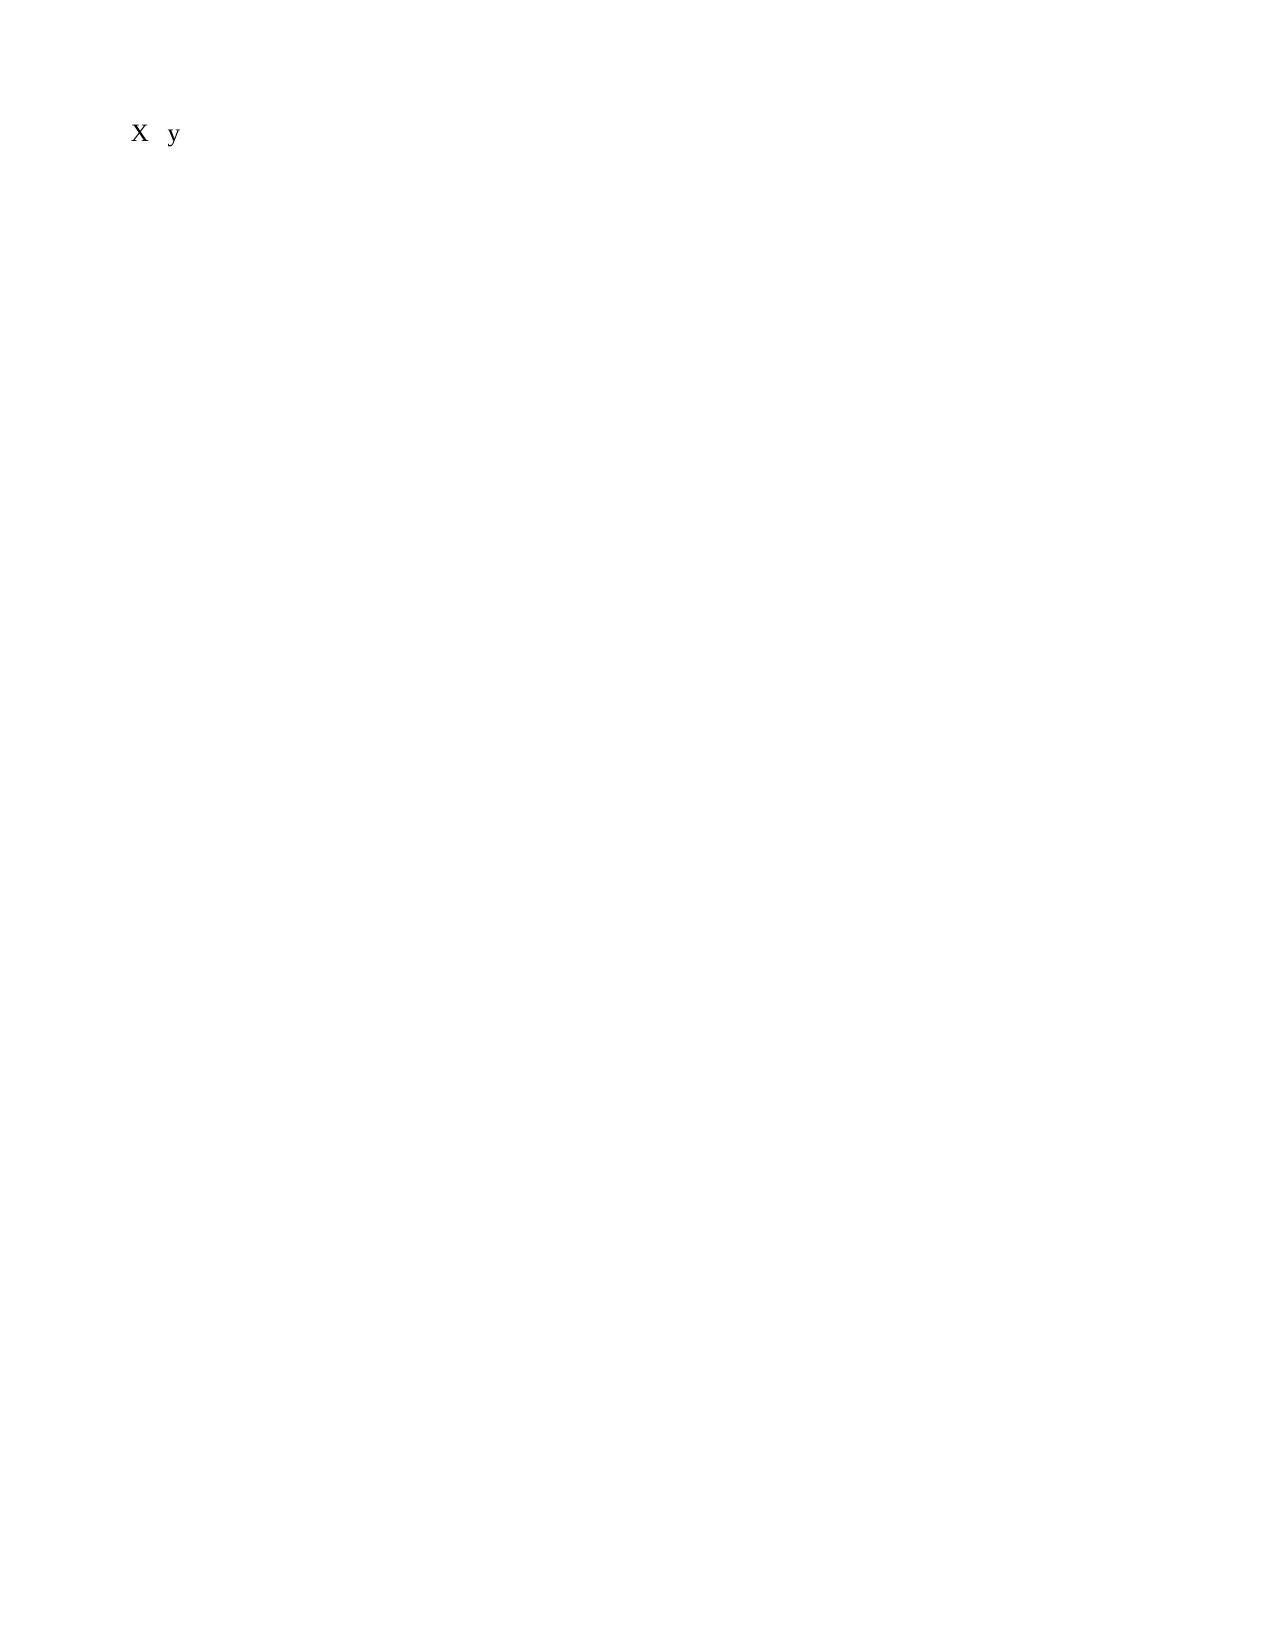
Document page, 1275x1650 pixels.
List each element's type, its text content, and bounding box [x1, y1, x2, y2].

text X y [118, 118, 1157, 147]
